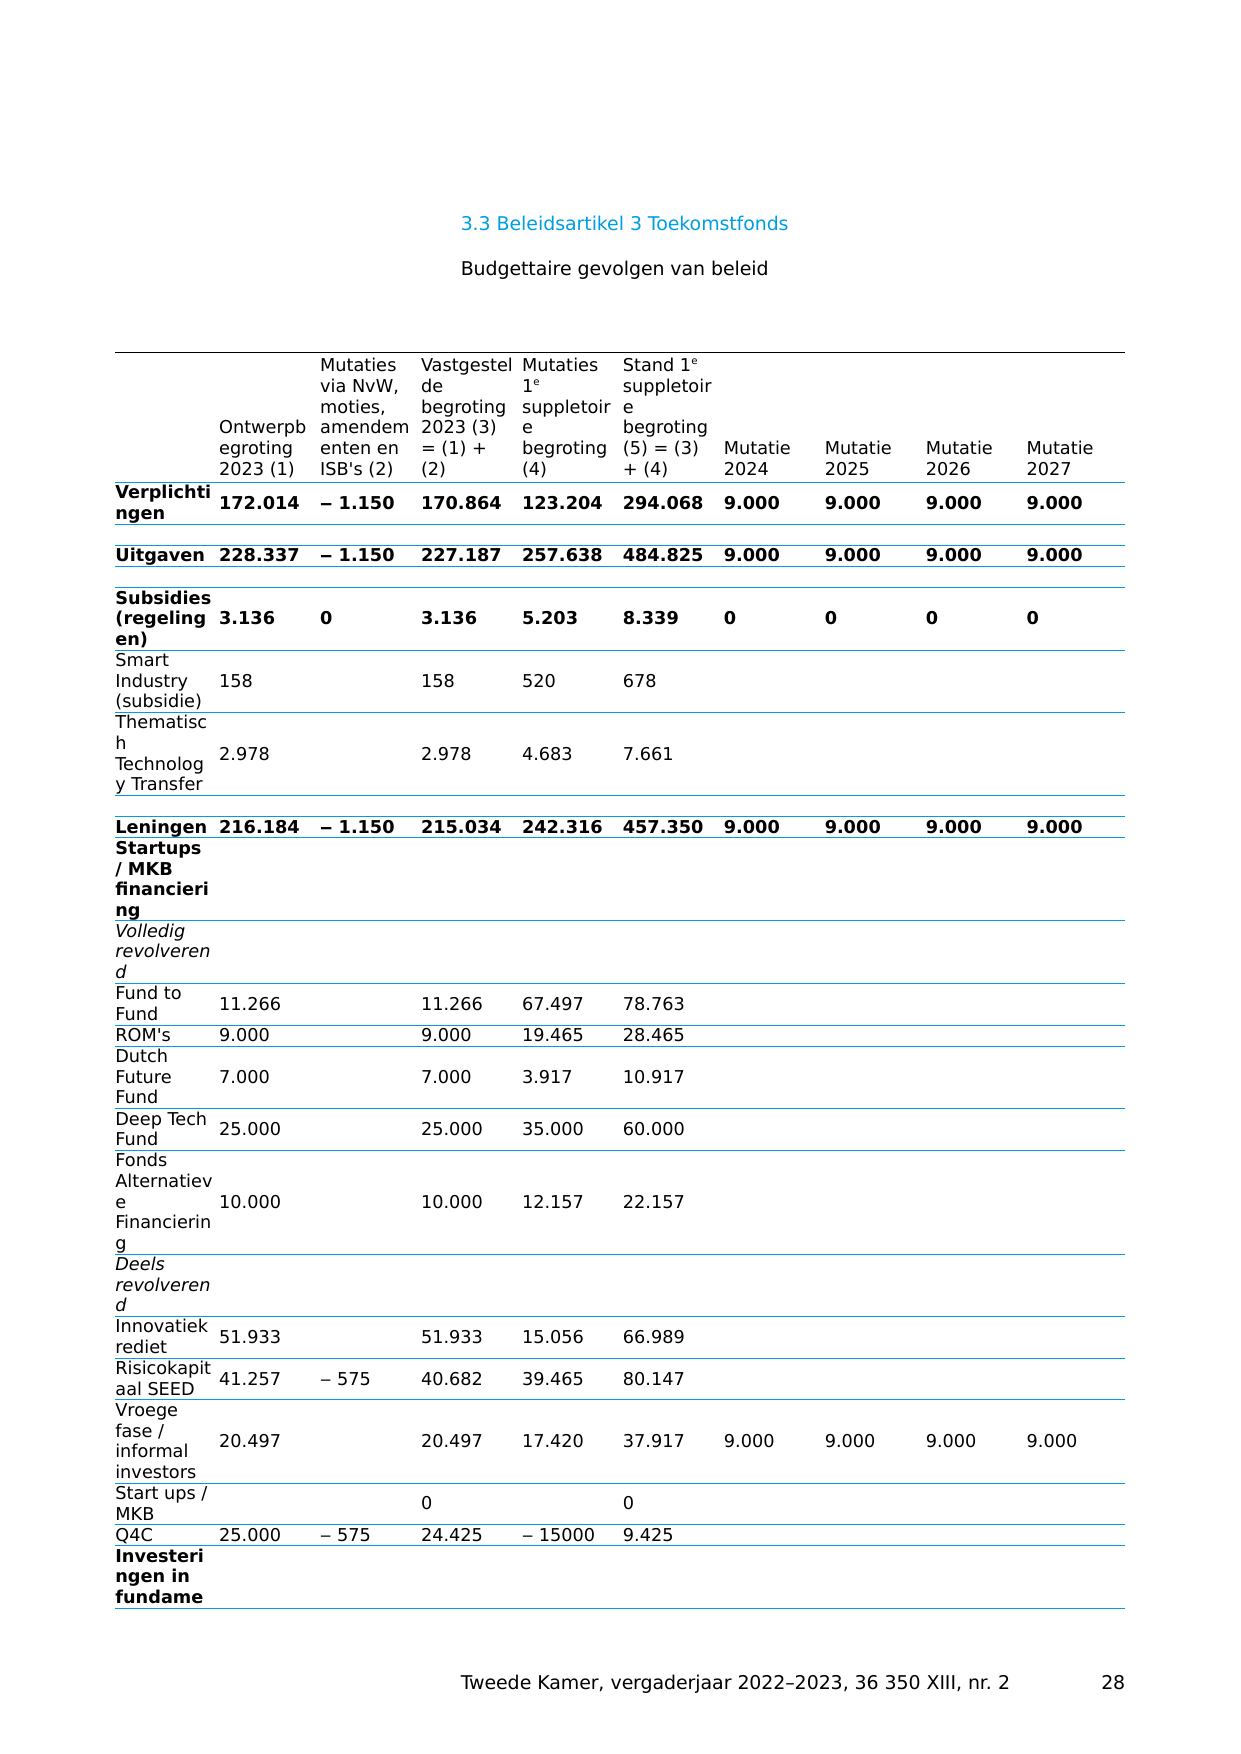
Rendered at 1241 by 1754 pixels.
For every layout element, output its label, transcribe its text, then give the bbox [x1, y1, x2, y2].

table_cell [721, 1317, 822, 1358]
table_cell Startups / MKB financiering [115, 838, 216, 920]
table_cell [923, 1359, 1023, 1399]
table_cell Mutaties via NvW, moties, amendementen en ISB's (2) [317, 353, 418, 482]
table_cell [519, 838, 620, 920]
table_cell [822, 1255, 923, 1316]
table_cell 9.000 [923, 1400, 1023, 1482]
table_cell [418, 567, 519, 587]
table_cell [519, 1255, 620, 1316]
table_cell 10.917 [620, 1047, 721, 1108]
table_cell [216, 525, 317, 545]
table_cell 227.187 [418, 546, 519, 566]
table_cell 80.147 [620, 1359, 721, 1399]
table_cell 172.014 [216, 483, 317, 524]
table_cell 9.000 [822, 1400, 923, 1482]
table_cell [923, 1026, 1023, 1046]
table_cell [923, 525, 1023, 545]
table_cell Risicokapitaal SEED [115, 1359, 216, 1399]
table_cell [216, 1546, 317, 1608]
table_cell 9.000 [1024, 546, 1125, 566]
table_cell [721, 921, 822, 983]
table_cell Mutatie 2024 [721, 353, 822, 482]
table_cell 11.266 [418, 984, 519, 1024]
table_cell [721, 1525, 822, 1545]
table_cell [1024, 984, 1125, 1024]
table_cell Innovatiekrediet [115, 1317, 216, 1358]
table_cell [620, 1546, 721, 1608]
table_cell [317, 796, 418, 816]
table_cell [317, 1255, 418, 1316]
table_cell [822, 1047, 923, 1108]
table_cell 25.000 [216, 1109, 317, 1150]
table_cell 15.056 [519, 1317, 620, 1358]
table_cell Start ups / MKB [115, 1484, 216, 1524]
table_cell [822, 1151, 923, 1253]
table_cell ‒ 575 [317, 1525, 418, 1545]
table_cell [721, 984, 822, 1024]
table_cell 257.638 [519, 546, 620, 566]
table_cell [721, 1109, 822, 1150]
table_cell Mutaties 1e suppletoire begroting (4) [519, 353, 620, 482]
table_cell Uitgaven [115, 546, 216, 566]
table_cell 28.465 [620, 1026, 721, 1046]
table_cell [317, 525, 418, 545]
table_cell [923, 713, 1023, 795]
table_cell 9.000 [418, 1026, 519, 1046]
table_cell 40.682 [418, 1359, 519, 1399]
table_cell [216, 567, 317, 587]
table_cell 215.034 [418, 817, 519, 837]
table_cell 123.204 [519, 483, 620, 524]
table_cell [1024, 651, 1125, 712]
table_cell [317, 1026, 418, 1046]
table_cell [115, 796, 216, 816]
table_cell 60.000 [620, 1109, 721, 1150]
table_cell 66.989 [620, 1317, 721, 1358]
table_cell 9.000 [822, 817, 923, 837]
table_cell [418, 1546, 519, 1608]
table_cell [822, 525, 923, 545]
title 3.3 Beleidsartikel 3 Toekomstfonds [461, 213, 1125, 235]
table_cell [923, 984, 1023, 1024]
table_cell 25.000 [216, 1525, 317, 1545]
table_cell 9.000 [721, 817, 822, 837]
table_cell 9.000 [1024, 1400, 1125, 1482]
table_cell 484.825 [620, 546, 721, 566]
table_cell 9.000 [1024, 817, 1125, 837]
table_cell [1024, 1525, 1125, 1545]
table_cell 9.000 [721, 1400, 822, 1482]
table_cell [1024, 525, 1125, 545]
table_cell ‒ 575 [317, 1359, 418, 1399]
table_cell 9.425 [620, 1525, 721, 1545]
table_cell [822, 796, 923, 816]
table_cell [721, 796, 822, 816]
table_cell 0 [317, 588, 418, 649]
table_cell 67.497 [519, 984, 620, 1024]
table_cell [822, 984, 923, 1024]
table_cell [519, 567, 620, 587]
title Budgettaire gevolgen van beleid [461, 258, 1125, 280]
table_cell 3.136 [418, 588, 519, 649]
table_cell 37.917 [620, 1400, 721, 1482]
table_cell 7.000 [418, 1047, 519, 1108]
table_cell Verplichtingen [115, 483, 216, 524]
table_cell [317, 1546, 418, 1608]
table_cell [822, 1484, 923, 1524]
table_cell 8.339 [620, 588, 721, 649]
table_cell [721, 713, 822, 795]
table_cell 11.266 [216, 984, 317, 1024]
table_cell Dutch Future Fund [115, 1047, 216, 1108]
table_cell [822, 1546, 923, 1608]
table_cell [721, 838, 822, 920]
table_cell ‒ 1.150 [317, 483, 418, 524]
table_cell [519, 1484, 620, 1524]
table_cell [519, 1546, 620, 1608]
table_cell [822, 921, 923, 983]
table_cell 24.425 [418, 1525, 519, 1545]
table_cell Leningen [115, 817, 216, 837]
table_cell [418, 1255, 519, 1316]
table_cell ‒ 1.150 [317, 817, 418, 837]
table_cell 20.497 [418, 1400, 519, 1482]
table_header Tabel 16 Budgettaire gevolgen van beleid art. 3 Toekomstfonds (Eerste suppletoire begroting) (bedragen x € 1.000) [115, 304, 1125, 352]
table_cell [721, 1546, 822, 1608]
table_cell [216, 1484, 317, 1524]
table_cell [721, 1255, 822, 1316]
table_cell 22.157 [620, 1151, 721, 1253]
table_cell [923, 651, 1023, 712]
table_cell [721, 525, 822, 545]
table_cell ‒ 15000 [519, 1525, 620, 1545]
table_cell [317, 1151, 418, 1253]
table_cell 41.257 [216, 1359, 317, 1399]
table_cell [317, 984, 418, 1024]
table_cell [923, 838, 1023, 920]
table_cell [1024, 567, 1125, 587]
table_cell [822, 1359, 923, 1399]
table_cell 4.683 [519, 713, 620, 795]
table_cell [822, 1109, 923, 1150]
table_cell Deels revolverend [115, 1255, 216, 1316]
table_cell 242.316 [519, 817, 620, 837]
table_cell 158 [216, 651, 317, 712]
table_cell [216, 838, 317, 920]
table_cell 9.000 [822, 483, 923, 524]
table_cell Mutatie 2026 [923, 353, 1023, 482]
table_cell [822, 713, 923, 795]
table_cell Q4C [115, 1525, 216, 1545]
table_cell 520 [519, 651, 620, 712]
table_cell [1024, 1484, 1125, 1524]
table_cell Fund to Fund [115, 984, 216, 1024]
table_cell Investeringen in fundame [115, 1546, 216, 1608]
table_cell [317, 1400, 418, 1482]
table_cell [923, 796, 1023, 816]
table_cell Fonds Alternatieve Financiering [115, 1151, 216, 1253]
table_cell [923, 1109, 1023, 1150]
table_cell [721, 1151, 822, 1253]
table_cell [923, 1151, 1023, 1253]
table_cell ‒ 1.150 [317, 546, 418, 566]
table_cell 78.763 [620, 984, 721, 1024]
table_cell [1024, 838, 1125, 920]
table_cell [822, 1317, 923, 1358]
table_cell [317, 921, 418, 983]
table_cell [115, 567, 216, 587]
table_cell 2.978 [216, 713, 317, 795]
table_cell 51.933 [418, 1317, 519, 1358]
table_cell [923, 1546, 1023, 1608]
table_cell 2.978 [418, 713, 519, 795]
table_cell 228.337 [216, 546, 317, 566]
table_cell 678 [620, 651, 721, 712]
table_cell 10.000 [418, 1151, 519, 1253]
table_cell 12.157 [519, 1151, 620, 1253]
table_cell 7.000 [216, 1047, 317, 1108]
table_cell [317, 1109, 418, 1150]
table_cell [923, 1317, 1023, 1358]
table_cell 9.000 [216, 1026, 317, 1046]
table_cell [519, 921, 620, 983]
table_cell [822, 1026, 923, 1046]
table_cell [721, 1484, 822, 1524]
table_cell [317, 1047, 418, 1108]
table_cell [317, 1484, 418, 1524]
table_cell [317, 838, 418, 920]
table_cell [923, 921, 1023, 983]
table_cell 158 [418, 651, 519, 712]
table_cell [721, 1026, 822, 1046]
table_cell Volledig revolverend [115, 921, 216, 983]
table_cell 7.661 [620, 713, 721, 795]
table_cell [721, 1047, 822, 1108]
table_cell 25.000 [418, 1109, 519, 1150]
table_cell [620, 921, 721, 983]
table_cell [418, 796, 519, 816]
table_cell [1024, 1255, 1125, 1316]
table_cell Ontwerpbegroting 2023 (1) [216, 353, 317, 482]
table_cell 3.136 [216, 588, 317, 649]
table_cell [418, 921, 519, 983]
table_cell Thematisch Technology Transfer [115, 713, 216, 795]
table_cell 0 [1024, 588, 1125, 649]
table_cell 9.000 [923, 817, 1023, 837]
table_cell 10.000 [216, 1151, 317, 1253]
table_cell ROM's [115, 1026, 216, 1046]
table_cell 9.000 [1024, 483, 1125, 524]
table_cell [115, 525, 216, 545]
table_cell [418, 525, 519, 545]
table_cell [317, 713, 418, 795]
table_cell [1024, 1546, 1125, 1608]
table_cell 9.000 [721, 546, 822, 566]
table_cell 39.465 [519, 1359, 620, 1399]
table_cell 19.465 [519, 1026, 620, 1046]
table_cell 9.000 [923, 546, 1023, 566]
table_cell [1024, 1026, 1125, 1046]
table_cell [923, 1525, 1023, 1545]
table_cell [317, 1317, 418, 1358]
table_cell [923, 1484, 1023, 1524]
table_cell 20.497 [216, 1400, 317, 1482]
table_cell [1024, 1359, 1125, 1399]
table_cell 0 [822, 588, 923, 649]
table_cell 170.864 [418, 483, 519, 524]
table_cell [620, 567, 721, 587]
table_cell 0 [620, 1484, 721, 1524]
table_cell 9.000 [721, 483, 822, 524]
table_cell [923, 1047, 1023, 1108]
table_cell 51.933 [216, 1317, 317, 1358]
table_cell [519, 796, 620, 816]
table_cell [1024, 1047, 1125, 1108]
table_cell Vastgestelde begroting 2023 (3) = (1) + (2) [418, 353, 519, 482]
table_cell [519, 525, 620, 545]
table_cell 9.000 [822, 546, 923, 566]
table_cell [418, 838, 519, 920]
table_cell Deep Tech Fund [115, 1109, 216, 1150]
table_cell [317, 567, 418, 587]
table_cell Stand 1e suppletoire begroting (5) = (3) + (4) [620, 353, 721, 482]
table_cell Mutatie 2025 [822, 353, 923, 482]
table_cell [620, 838, 721, 920]
table_cell [216, 796, 317, 816]
table_cell 35.000 [519, 1109, 620, 1150]
table_cell Mutatie 2027 [1024, 353, 1125, 482]
table_cell Vroege fase / informal investors [115, 1400, 216, 1482]
table_cell 216.184 [216, 817, 317, 837]
table_cell [620, 525, 721, 545]
table_cell 0 [923, 588, 1023, 649]
table_cell [1024, 1317, 1125, 1358]
table_cell [620, 796, 721, 816]
table_cell 5.203 [519, 588, 620, 649]
table_cell [115, 353, 216, 482]
table_cell 9.000 [923, 483, 1023, 524]
table_cell [721, 651, 822, 712]
table_cell [1024, 713, 1125, 795]
table_cell [721, 1359, 822, 1399]
table_cell 457.350 [620, 817, 721, 837]
table_cell [1024, 1109, 1125, 1150]
table_cell [1024, 921, 1125, 983]
table_cell 0 [721, 588, 822, 649]
table_cell [1024, 796, 1125, 816]
table_cell [620, 1255, 721, 1316]
table_cell Subsidies (regelingen) [115, 588, 216, 649]
table_cell [721, 567, 822, 587]
table_cell 294.068 [620, 483, 721, 524]
table_cell 0 [418, 1484, 519, 1524]
table_cell [822, 1525, 923, 1545]
table_cell [822, 651, 923, 712]
table_cell [317, 651, 418, 712]
table_cell [822, 567, 923, 587]
table_cell 3.917 [519, 1047, 620, 1108]
table_cell [923, 567, 1023, 587]
table_cell [923, 1255, 1023, 1316]
table_cell 17.420 [519, 1400, 620, 1482]
table_cell [1024, 1151, 1125, 1253]
table_cell Smart Industry (subsidie) [115, 651, 216, 712]
table_cell [822, 838, 923, 920]
table_cell [216, 921, 317, 983]
table_cell [216, 1255, 317, 1316]
